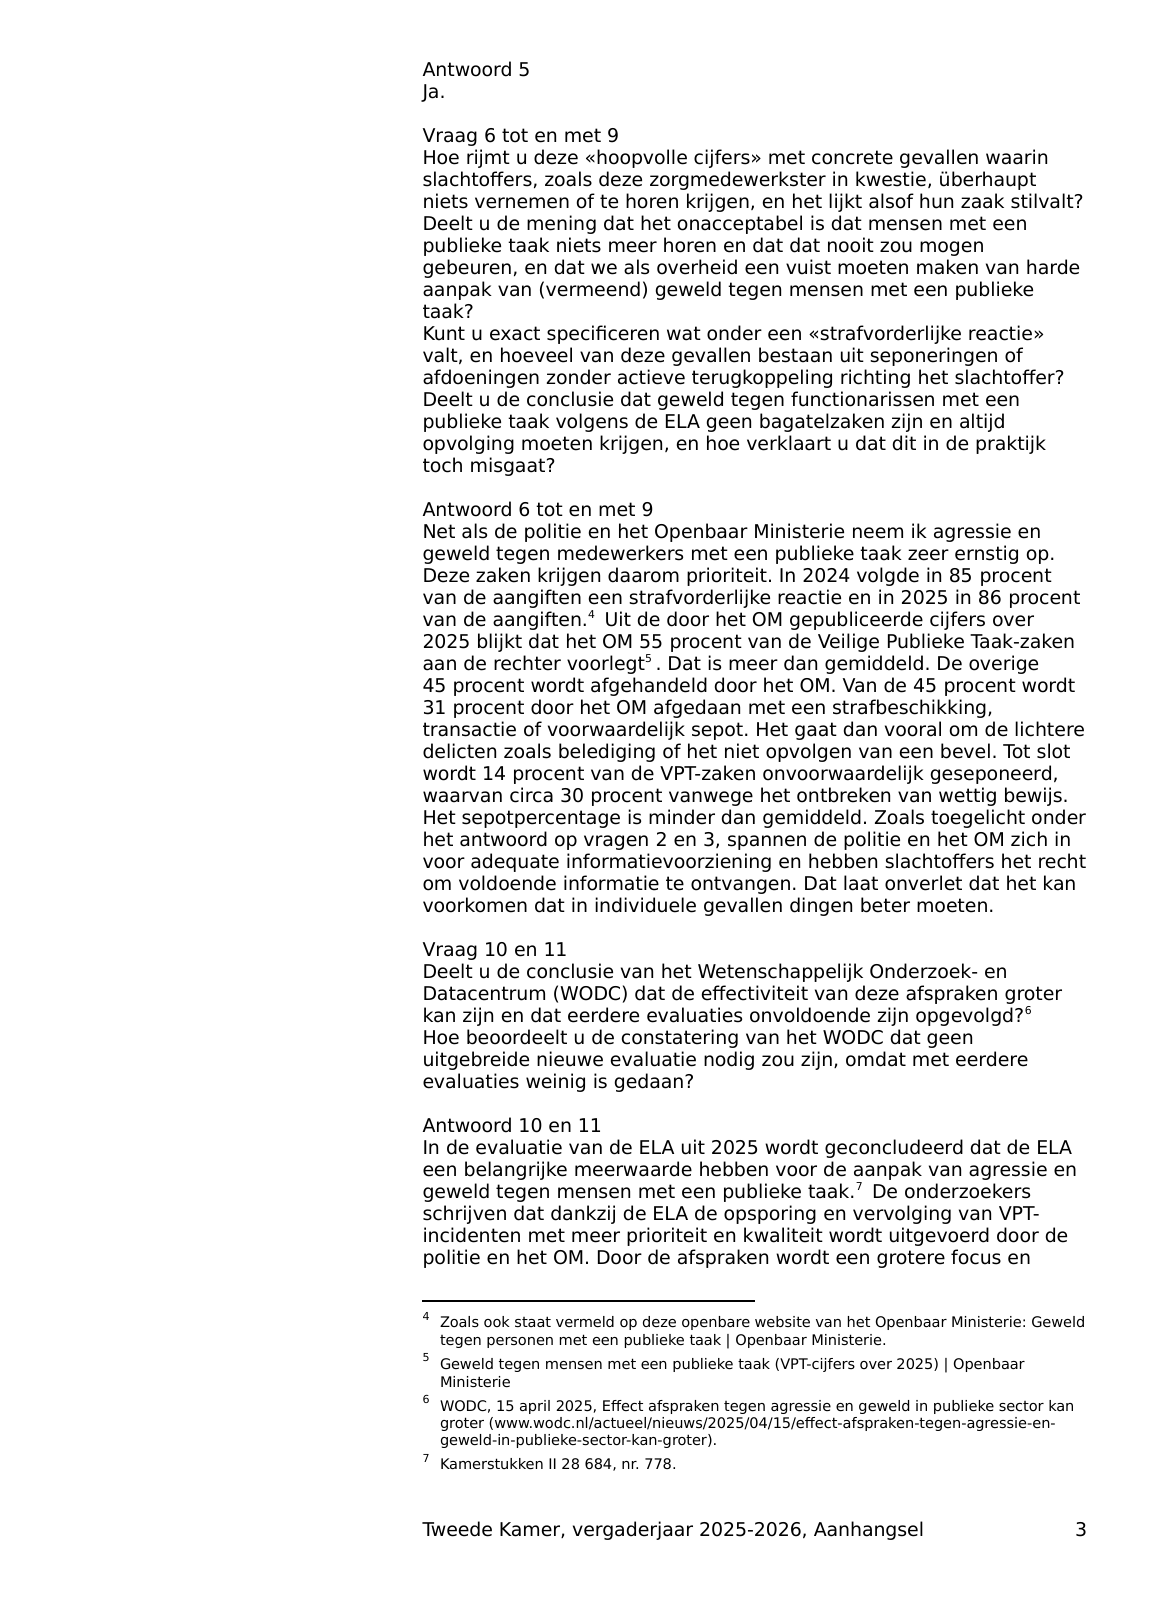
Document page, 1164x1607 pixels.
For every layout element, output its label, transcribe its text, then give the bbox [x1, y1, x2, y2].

text Antwoord 5 [422, 59, 1087, 81]
text Antwoord 10 en 11 [422, 1115, 1087, 1137]
text In de evaluatie van de ELA uit 2025 wordt geconcludeerd dat de ELA een belangrijke meerwaarde hebben voor de aanpak van agressie en geweld tegen mensen met een publieke taak. De onderzoekers schrijven dat dankzij de ELA de opsporing en vervolging van VPT-incidenten met meer prioriteit en kwaliteit wordt uitgevoerd door de politie en het OM. Door de afspraken wordt een grotere focus en [422, 1137, 1087, 1269]
text Hoe beoordeelt u de constatering van het WODC dat geen uitgebreide nieuwe evaluatie nodig zou zijn, omdat met eerdere evaluaties weinig is gedaan? [422, 1027, 1087, 1093]
text Deelt u de conclusie van het Wetenschappelijk Onderzoek- en Datacentrum (WODC) dat de effectiviteit van deze afspraken groter kan zijn en dat eerdere evaluaties onvoldoende zijn opgevolgd? [422, 961, 1087, 1027]
text Deelt u de mening dat het onacceptabel is dat mensen met een publieke taak niets meer horen en dat dat nooit zou mogen gebeuren, en dat we als overheid een vuist moeten maken van harde aanpak van (vermeend) geweld tegen mensen met een publieke taak? [422, 213, 1087, 323]
text Antwoord 6 tot en met 9 [422, 499, 1087, 521]
text Zoals ook staat vermeld op deze openbare website van het Openbaar Ministerie: Geweld tegen personen met een publieke taak | Openbaar Ministerie. [422, 1310, 1087, 1349]
text Kamerstukken II 28 684, nr. 778. [422, 1452, 1087, 1474]
text Kunt u exact specificeren wat onder een «strafvorderlijke reactie» valt, en hoeveel van deze gevallen bestaan uit seponeringen of afdoeningen zonder actieve terugkoppeling richting het slachtoffer? [422, 323, 1087, 389]
text Ja. [422, 81, 1087, 103]
text Vraag 6 tot en met 9 [422, 125, 1087, 147]
text Vraag 10 en 11 [422, 939, 1087, 961]
text Hoe rijmt u deze «hoopvolle cijfers» met concrete gevallen waarin slachtoffers, zoals deze zorgmedewerkster in kwestie, überhaupt niets vernemen of te horen krijgen, en het lijkt alsof hun zaak stilvalt? [422, 147, 1087, 213]
text Deelt u de conclusie dat geweld tegen functionarissen met een publieke taak volgens de ELA geen bagatelzaken zijn en altijd opvolging moeten krijgen, en hoe verklaart u dat dit in de praktijk toch misgaat? [422, 389, 1087, 477]
text Geweld tegen mensen met een publieke taak (VPT-cijfers over 2025) | Openbaar Ministerie [422, 1352, 1087, 1391]
text Net als de politie en het Openbaar Ministerie neem ik agressie en geweld tegen medewerkers met een publieke taak zeer ernstig op. Deze zaken krijgen daarom prioriteit. In 2024 volgde in 85 procent van de aangiften een strafvorderlijke reactie en in 2025 in 86 procent van de aangiften. Uit de door het OM gepubliceerde cijfers over 2025 blijkt dat het OM 55 procent van de Veilige Publieke Taak-zaken aan de rechter voorlegt. Dat is meer dan gemiddeld. De overige 45 procent wordt afgehandeld door het OM. Van de 45 procent wordt 31 procent door het OM afgedaan met een strafbeschikking, transactie of voorwaardelijk sepot. Het gaat dan vooral om de lichtere delicten zoals belediging of het niet opvolgen van een bevel. Tot slot wordt 14 procent van de VPT-zaken onvoorwaardelijk geseponeerd, waarvan circa 30 procent vanwege het ontbreken van wettig bewijs. Het sepotpercentage is minder dan gemiddeld. Zoals toegelicht onder het antwoord op vragen 2 en 3, spannen de politie en het OM zich in voor adequate informatievoorziening en hebben slachtoffers het recht om voldoende informatie te ontvangen. Dat laat onverlet dat het kan voorkomen dat in individuele gevallen dingen beter moeten. [422, 521, 1087, 917]
text WODC, 15 april 2025, Effect afspraken tegen agressie en geweld in publieke sector kan groter (www.wodc.nl/actueel/nieuws/2025/04/15/effect-afspraken-tegen-agressie-en-geweld-in-publieke-sector-kan-groter). [422, 1393, 1087, 1449]
